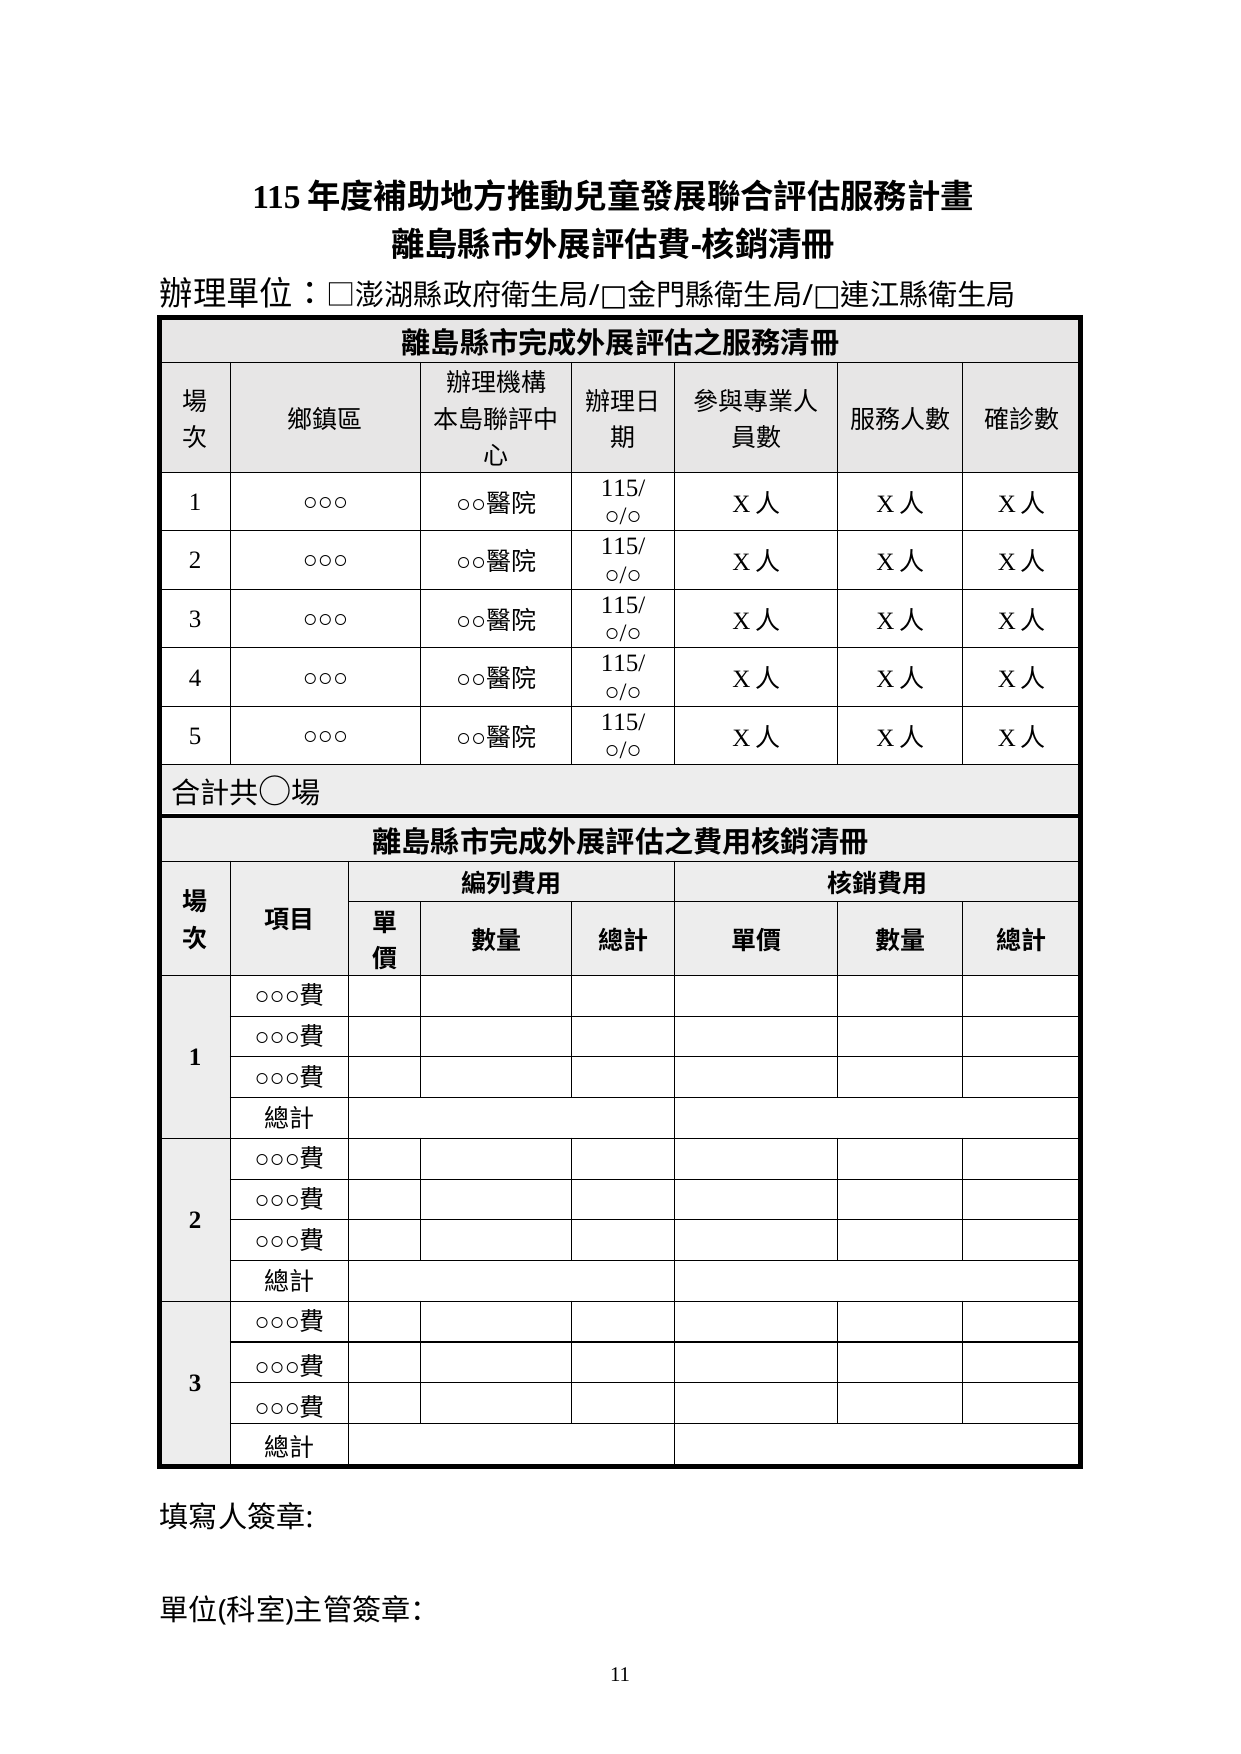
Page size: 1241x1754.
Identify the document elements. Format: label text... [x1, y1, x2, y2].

table_cell [421, 1383, 571, 1423]
table_cell X人 [675, 648, 837, 706]
table_cell [421, 1220, 571, 1260]
table_cell [963, 1383, 1078, 1423]
table_cell [421, 1057, 571, 1097]
table_header 離島縣市完成外展評估之服務清冊 [162, 320, 1078, 362]
table_cell X人 [963, 707, 1078, 764]
table_cell [349, 1383, 420, 1423]
table_cell [675, 1180, 837, 1219]
table_cell 離島縣市完成外展評估之費用核銷清冊 [162, 818, 1078, 861]
table_cell 115/○/○ [572, 531, 674, 589]
table_cell [421, 1139, 571, 1178]
table_cell [572, 976, 674, 1016]
table_cell ○○○費 [231, 1180, 348, 1219]
table_cell [675, 1139, 837, 1178]
table_cell [572, 1343, 674, 1382]
table_cell [572, 1302, 674, 1341]
table_cell ○○○ [231, 707, 420, 764]
table_cell X人 [838, 473, 962, 530]
table_cell ○○○費 [231, 1343, 348, 1382]
table_cell [675, 1017, 837, 1056]
table_cell ○○醫院 [421, 531, 571, 589]
table_cell [349, 1057, 420, 1097]
table_cell [838, 1383, 962, 1423]
table_cell 核銷費用 [675, 862, 1078, 901]
table_cell ○○醫院 [421, 648, 571, 706]
table_cell [963, 1180, 1078, 1219]
table_cell [421, 1017, 571, 1056]
text 單位(科室)主管簽章： [159, 1586, 1081, 1629]
table_cell 合計共○場 [162, 765, 1078, 813]
table_cell 辦理機構 本島聯評中心 [421, 363, 571, 472]
table_cell ○○○費 [231, 1017, 348, 1056]
text 115年度補助地方推動兒童發展聯合評估服務計畫 [145, 170, 1081, 218]
table_cell [838, 1180, 962, 1219]
table_cell [349, 1302, 420, 1341]
table_cell [349, 1220, 420, 1260]
table_cell ○○○費 [231, 1383, 348, 1423]
table_cell ○○○費 [231, 1057, 348, 1097]
table_cell [675, 1343, 837, 1382]
text 辦理單位：□澎湖縣政府衛生局/□金門縣衛生局/□連江縣衛生局 [159, 267, 1081, 315]
table_cell ○○醫院 [421, 473, 571, 530]
table_cell [675, 976, 837, 1016]
table_cell [421, 1343, 571, 1382]
table_cell [421, 976, 571, 1016]
table_cell 1 [162, 473, 230, 530]
table_cell [838, 976, 962, 1016]
table_cell 總計 [231, 1424, 348, 1464]
table_cell 總計 [231, 1098, 348, 1138]
table_cell ○○○費 [231, 1302, 348, 1341]
table_cell 單價 [675, 902, 837, 975]
table_cell [963, 1343, 1078, 1382]
table_cell 服務人數 [838, 363, 962, 472]
table_cell [838, 1139, 962, 1178]
table_cell ○○醫院 [421, 707, 571, 764]
table_cell 參與專業人員數 [675, 363, 837, 472]
table_cell [838, 1302, 962, 1341]
table_cell [963, 1057, 1078, 1097]
table_cell 數量 [421, 902, 571, 975]
table_cell 項目 [231, 862, 348, 975]
table_cell 數量 [838, 902, 962, 975]
table_cell ○○○費 [231, 976, 348, 1016]
table_cell 115/○/○ [572, 648, 674, 706]
table_cell X人 [675, 473, 837, 530]
table_cell ○○○ [231, 648, 420, 706]
table_cell X人 [675, 590, 837, 647]
table_cell X人 [963, 531, 1078, 589]
table_cell [838, 1057, 962, 1097]
table_cell 3 [162, 1302, 230, 1464]
table_cell [675, 1383, 837, 1423]
table_cell 2 [162, 1139, 230, 1301]
table_cell [838, 1017, 962, 1056]
table_cell X人 [963, 648, 1078, 706]
table_cell ○○○ [231, 590, 420, 647]
table_cell [675, 1098, 1078, 1138]
table_cell 2 [162, 531, 230, 589]
table_cell [963, 1220, 1078, 1260]
table_cell [349, 1424, 674, 1464]
table_cell 總計 [231, 1261, 348, 1301]
table_cell 單價 [349, 902, 420, 975]
table_cell 編列費用 [349, 862, 674, 901]
table_cell X人 [838, 707, 962, 764]
table_cell ○○○費 [231, 1139, 348, 1178]
table_cell [572, 1057, 674, 1097]
table_cell X人 [838, 531, 962, 589]
table_cell 115/○/○ [572, 707, 674, 764]
table_cell [572, 1180, 674, 1219]
table_cell [675, 1057, 837, 1097]
table_cell [675, 1220, 837, 1260]
table_cell X人 [963, 473, 1078, 530]
table_cell 1 [162, 976, 230, 1138]
table_cell [349, 1180, 420, 1219]
table_cell [572, 1017, 674, 1056]
table_cell [349, 1139, 420, 1178]
table_cell X人 [838, 648, 962, 706]
table_cell ○○○ [231, 531, 420, 589]
table_cell 確診數 [963, 363, 1078, 472]
table_cell [675, 1424, 1078, 1464]
text 填寫人簽章: [159, 1494, 1081, 1536]
table_cell 3 [162, 590, 230, 647]
text 離島縣市外展評估費-核銷清冊 [145, 218, 1081, 267]
table_cell [838, 1343, 962, 1382]
table_cell X人 [838, 590, 962, 647]
table_cell [421, 1180, 571, 1219]
table_cell ○○醫院 [421, 590, 571, 647]
table_cell [963, 1139, 1078, 1178]
table_cell 場次 [162, 363, 230, 472]
table_cell 辦理日期 [572, 363, 674, 472]
table_cell [838, 1220, 962, 1260]
table_cell [572, 1220, 674, 1260]
table_cell [572, 1139, 674, 1178]
table_cell [421, 1302, 571, 1341]
table_cell 5 [162, 707, 230, 764]
table_cell [349, 1098, 674, 1138]
table_cell 鄉鎮區 [231, 363, 420, 472]
table_cell [963, 1017, 1078, 1056]
table_cell 總計 [572, 902, 674, 975]
table_cell X人 [675, 707, 837, 764]
table_cell 115/○/○ [572, 473, 674, 530]
table_cell [963, 976, 1078, 1016]
table_cell [963, 1302, 1078, 1341]
table_cell [675, 1302, 837, 1341]
table_cell 4 [162, 648, 230, 706]
table_cell 總計 [963, 902, 1078, 975]
table_cell ○○○ [231, 473, 420, 530]
table_cell [349, 1017, 420, 1056]
table_cell X人 [675, 531, 837, 589]
table_cell 115/○/○ [572, 590, 674, 647]
table_cell ○○○費 [231, 1220, 348, 1260]
table_cell [572, 1383, 674, 1423]
table_cell 場次 [162, 862, 230, 975]
table_cell [349, 1343, 420, 1382]
table_cell [349, 976, 420, 1016]
table_cell [349, 1261, 674, 1301]
table_cell [675, 1261, 1078, 1301]
table_cell X人 [963, 590, 1078, 647]
